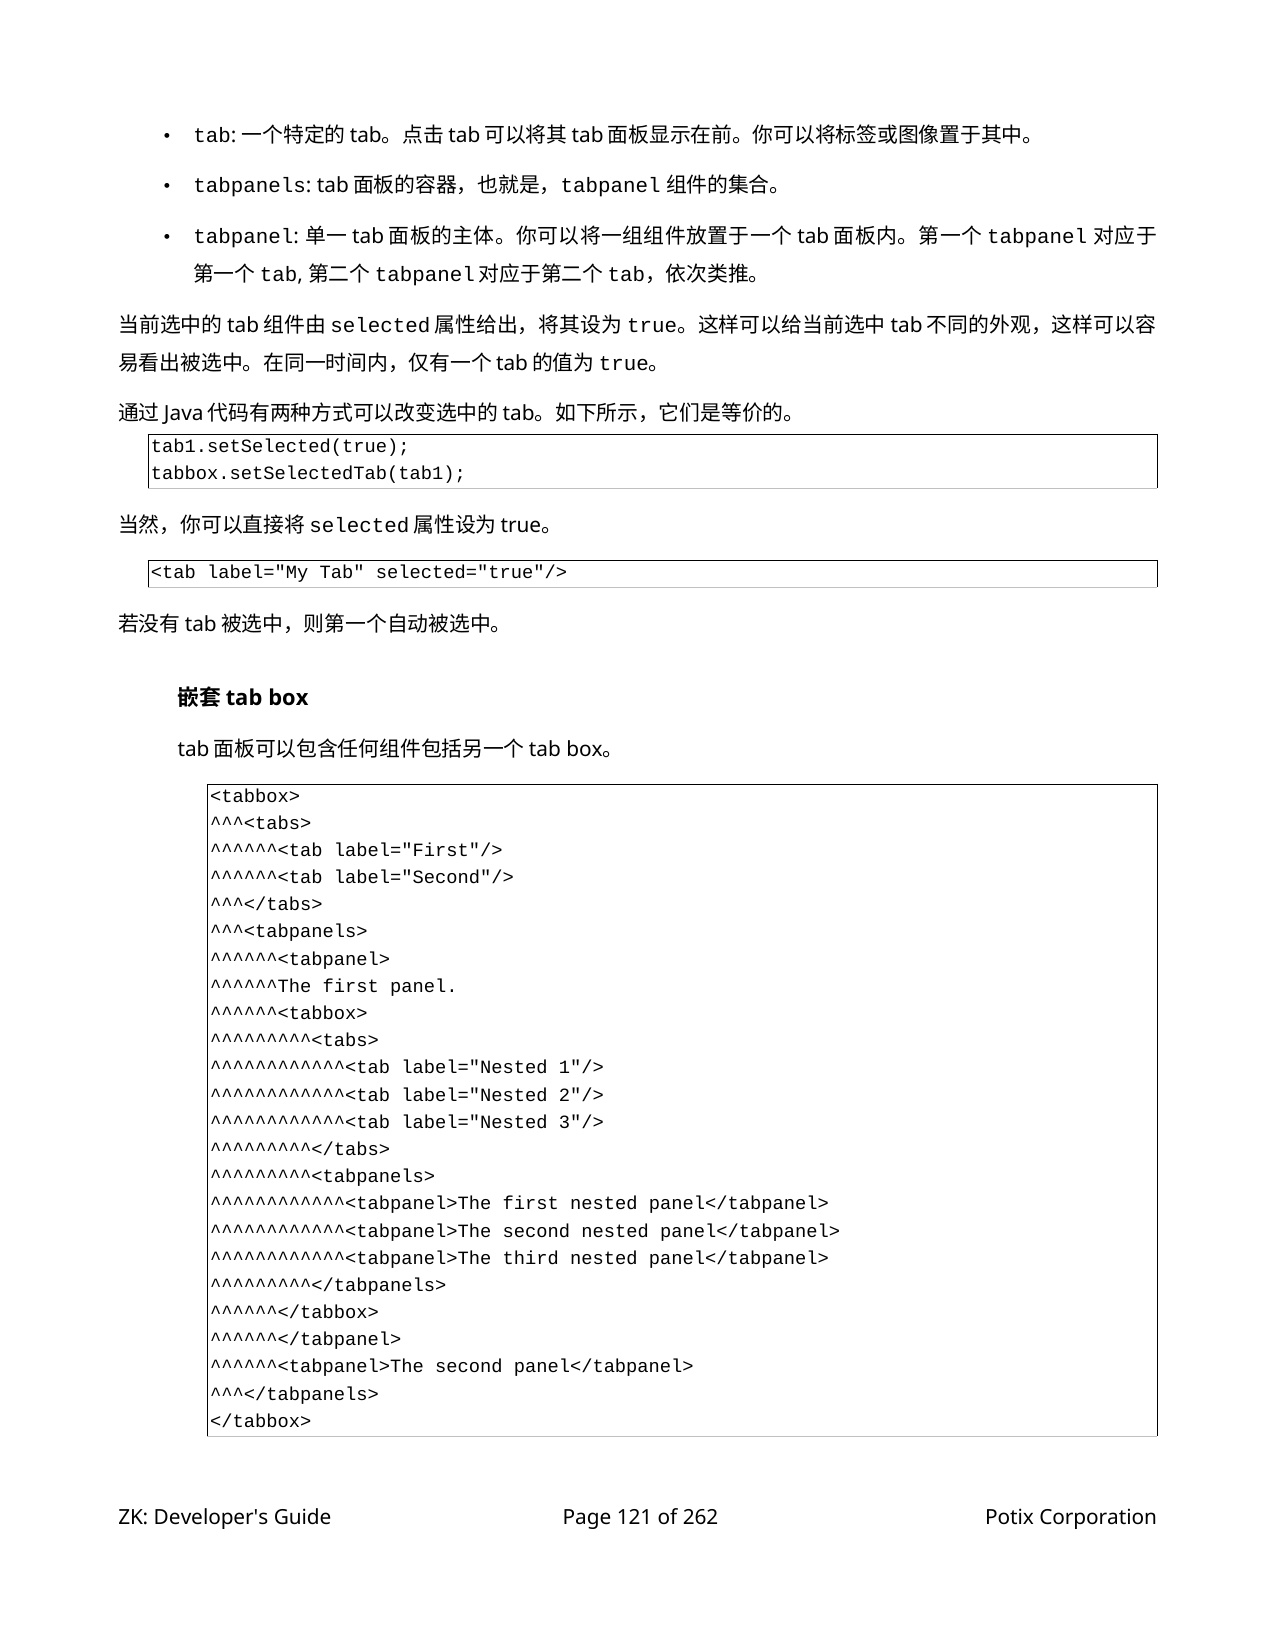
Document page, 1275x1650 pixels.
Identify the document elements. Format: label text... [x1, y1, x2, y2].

text ^^^^^^<tab label="First"/> [208, 838, 1157, 862]
subtitle 嵌套tab box [177, 680, 1157, 712]
text ^^^^^^ ^^^<tabs> [208, 1028, 1157, 1052]
list tabpanels: tab面板的容器，也就是，tabpanel 组件的集合。 [164, 169, 1157, 199]
text ^^^^^^ ^^^^^^<tabpanel>The second nested panel</tabpanel> [208, 1218, 1157, 1243]
text 若没有tab被选中，则第一个自动被选中。 [118, 608, 1157, 638]
text ^^^^^^ ^^^^^^<tab label="Nested 1"/> [208, 1055, 1157, 1079]
text ^^^^^^ ^^^^^^<tab label="Nested 2"/> [208, 1082, 1157, 1107]
text ^^^^^^<tabbox> [208, 1001, 1157, 1025]
text tab1.setSelected(true); [149, 435, 1157, 458]
text ^^^^^^ ^^^^^^<tab label="Nested 3"/> [208, 1110, 1157, 1134]
text tab面板可以包含任何组件包括另一个tab box。 [177, 733, 1157, 763]
list tabpanel: 单一tab面板的主体。你可以将一组组件放置于一个tab面板内。第一个tabpanel 对应于第一个tab, 第二个tabpanel对应于第二个tab，依次类推。 [164, 220, 1157, 288]
text 当然，你可以直接将selected属性设为true。 [118, 509, 1157, 539]
text tabbox.setSelectedTab(tab1); [149, 461, 1157, 488]
text </tabbox> [208, 1409, 1157, 1436]
text ^^^<tabpanels> [208, 919, 1157, 944]
text <tab label="My Tab" selected="true"/> [149, 561, 1157, 587]
text ^^^<tabs> [208, 811, 1157, 835]
text ^^^^^^<tabpanel> [208, 947, 1157, 971]
text ^^^^^^</tabbox> [208, 1300, 1157, 1324]
text ^^^^^^<tabpanel>The second panel</tabpanel> [208, 1354, 1157, 1379]
text ^^^</tabs> [208, 892, 1157, 916]
list tab: 一个特定的tab。点击tab可以将其tab面板显示在前。你可以将标签或图像置于其中。 [164, 118, 1157, 148]
text ^^^^^^ ^^^^^^<tabpanel>The third nested panel</tabpanel> [208, 1246, 1157, 1270]
text ^^^^^^The first panel. [208, 974, 1157, 998]
text ^^^^^^<tab label="Second"/> [208, 865, 1157, 889]
text ^^^^^^ ^^^^^^<tabpanel>The first nested panel</tabpanel> [208, 1191, 1157, 1216]
text ^^^^^^ ^^^<tabpanels> [208, 1164, 1157, 1188]
text ^^^^^^ ^^^</tabs> [208, 1137, 1157, 1161]
text <tabbox> [208, 785, 1157, 808]
text 通过Java代码有两种方式可以改变选中的tab。如下所示，它们是等价的。 [118, 397, 1157, 427]
text ^^^^^^</tabpanel> [208, 1327, 1157, 1351]
text 当前选中的tab组件由selected属性给出，将其设为true。这样可以给当前选中tab不同的外观，这样可以容易看出被选中。在同一时间内，仅有一个tab的值为true。 [118, 308, 1157, 376]
text ^^^</tabpanels> [208, 1382, 1157, 1406]
text ^^^^^^ ^^^</tabpanels> [208, 1273, 1157, 1297]
